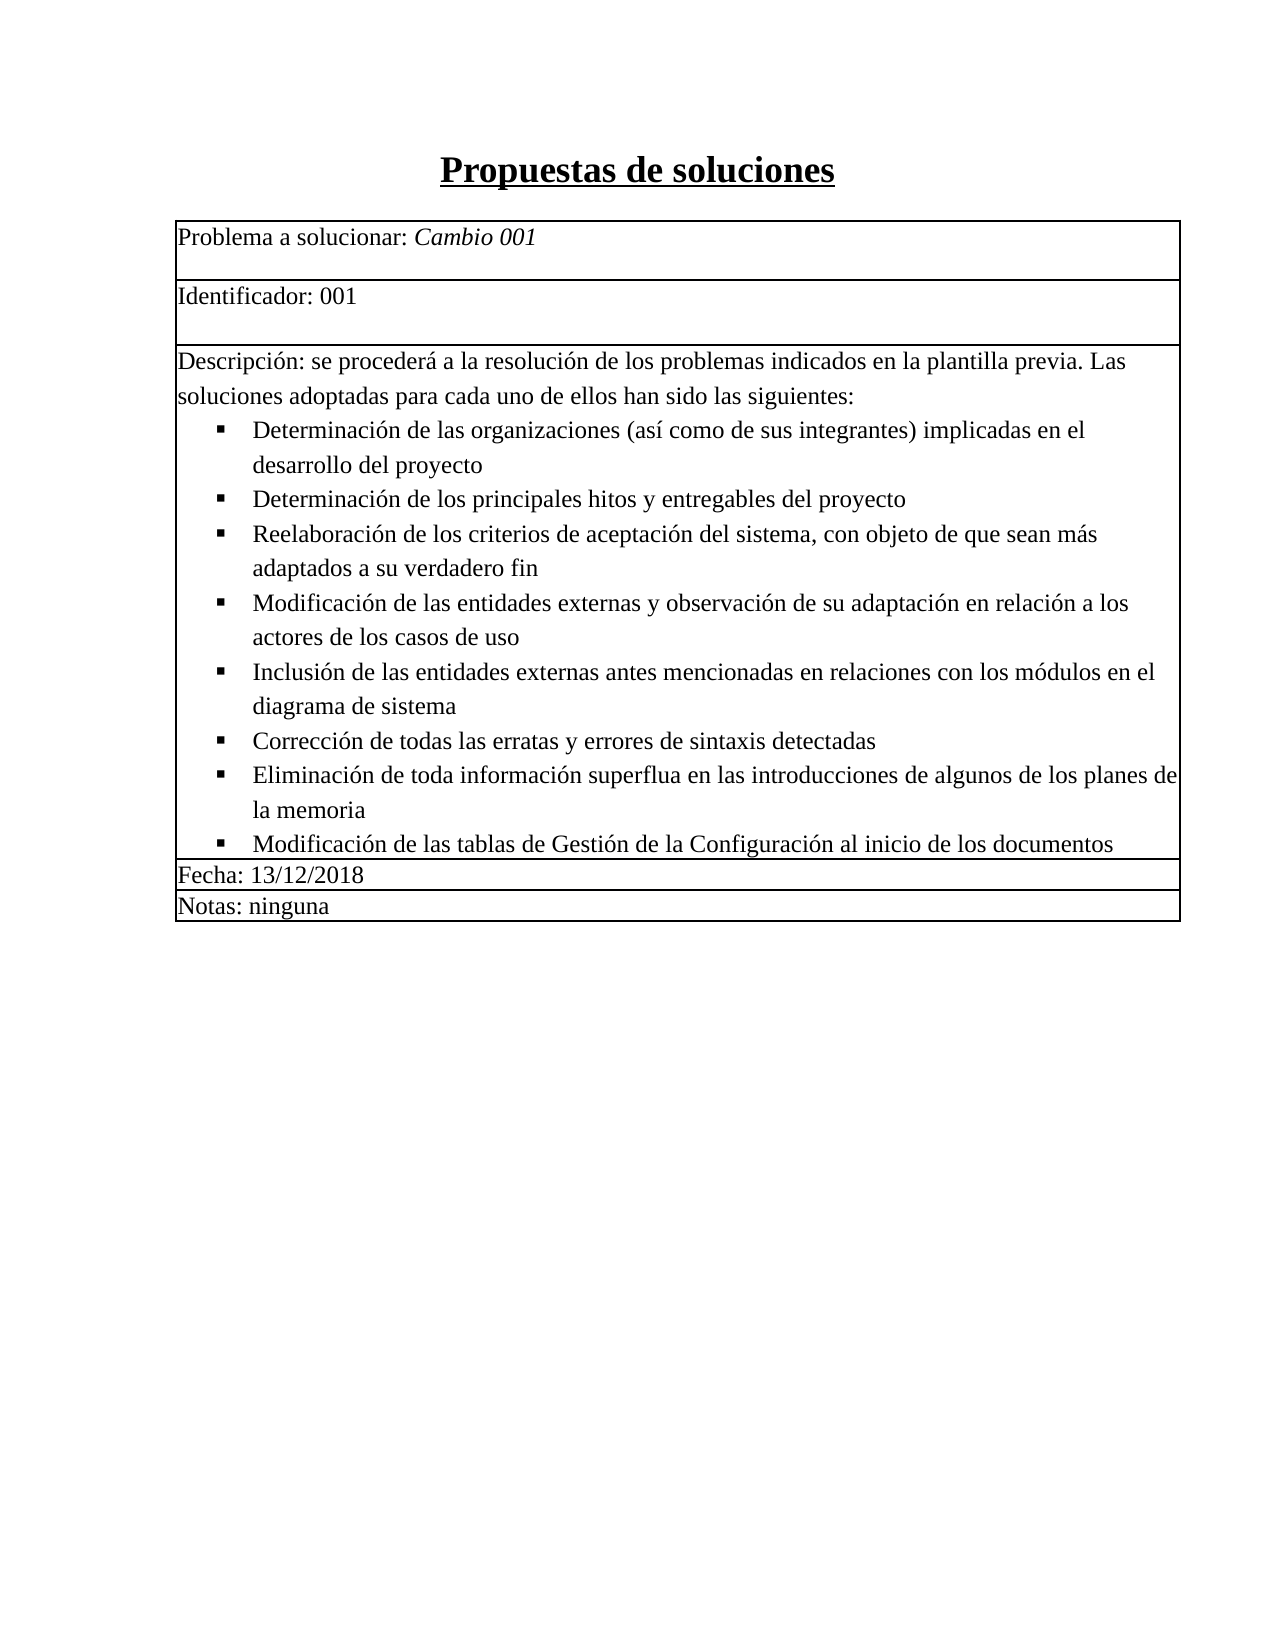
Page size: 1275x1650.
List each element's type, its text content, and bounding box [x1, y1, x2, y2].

table_cell Notas: ninguna [177, 891, 1179, 919]
table_cell Fecha: 13/12/2018 [177, 860, 1179, 889]
table_header Problema a solucionar: Cambio 001 [177, 222, 1179, 279]
table_cell Identificador: 001 [177, 281, 1179, 344]
text Propuestas de soluciones [177, 148, 1098, 191]
table_cell Descripción: se procederá a la resolución de los problemas indicados en la plantilla previa. Las soluciones adoptadas para cada uno de ellos han sido las siguientes: Determinación de las organizaciones (así como de sus integrantes) implicadas en el desarrollo del proyecto Determinación de los principales hitos y entregables del proyecto Reelaboración de los criterios de aceptación del sistema, con objeto de que sean más adaptados a su verdadero fin Modificación de las entidades externas y observación de su adaptación en relación a los actores de los casos de uso Inclusión de las entidades externas antes mencionadas en relaciones con los módulos en el diagrama de sistema Corrección de todas las erratas y errores de sintaxis detectadas Eliminación de toda información superflua en las introducciones de algunos de los planes de la memoria Modificación de las tablas de Gestión de la Configuración al inicio de los documentos [177, 346, 1179, 858]
